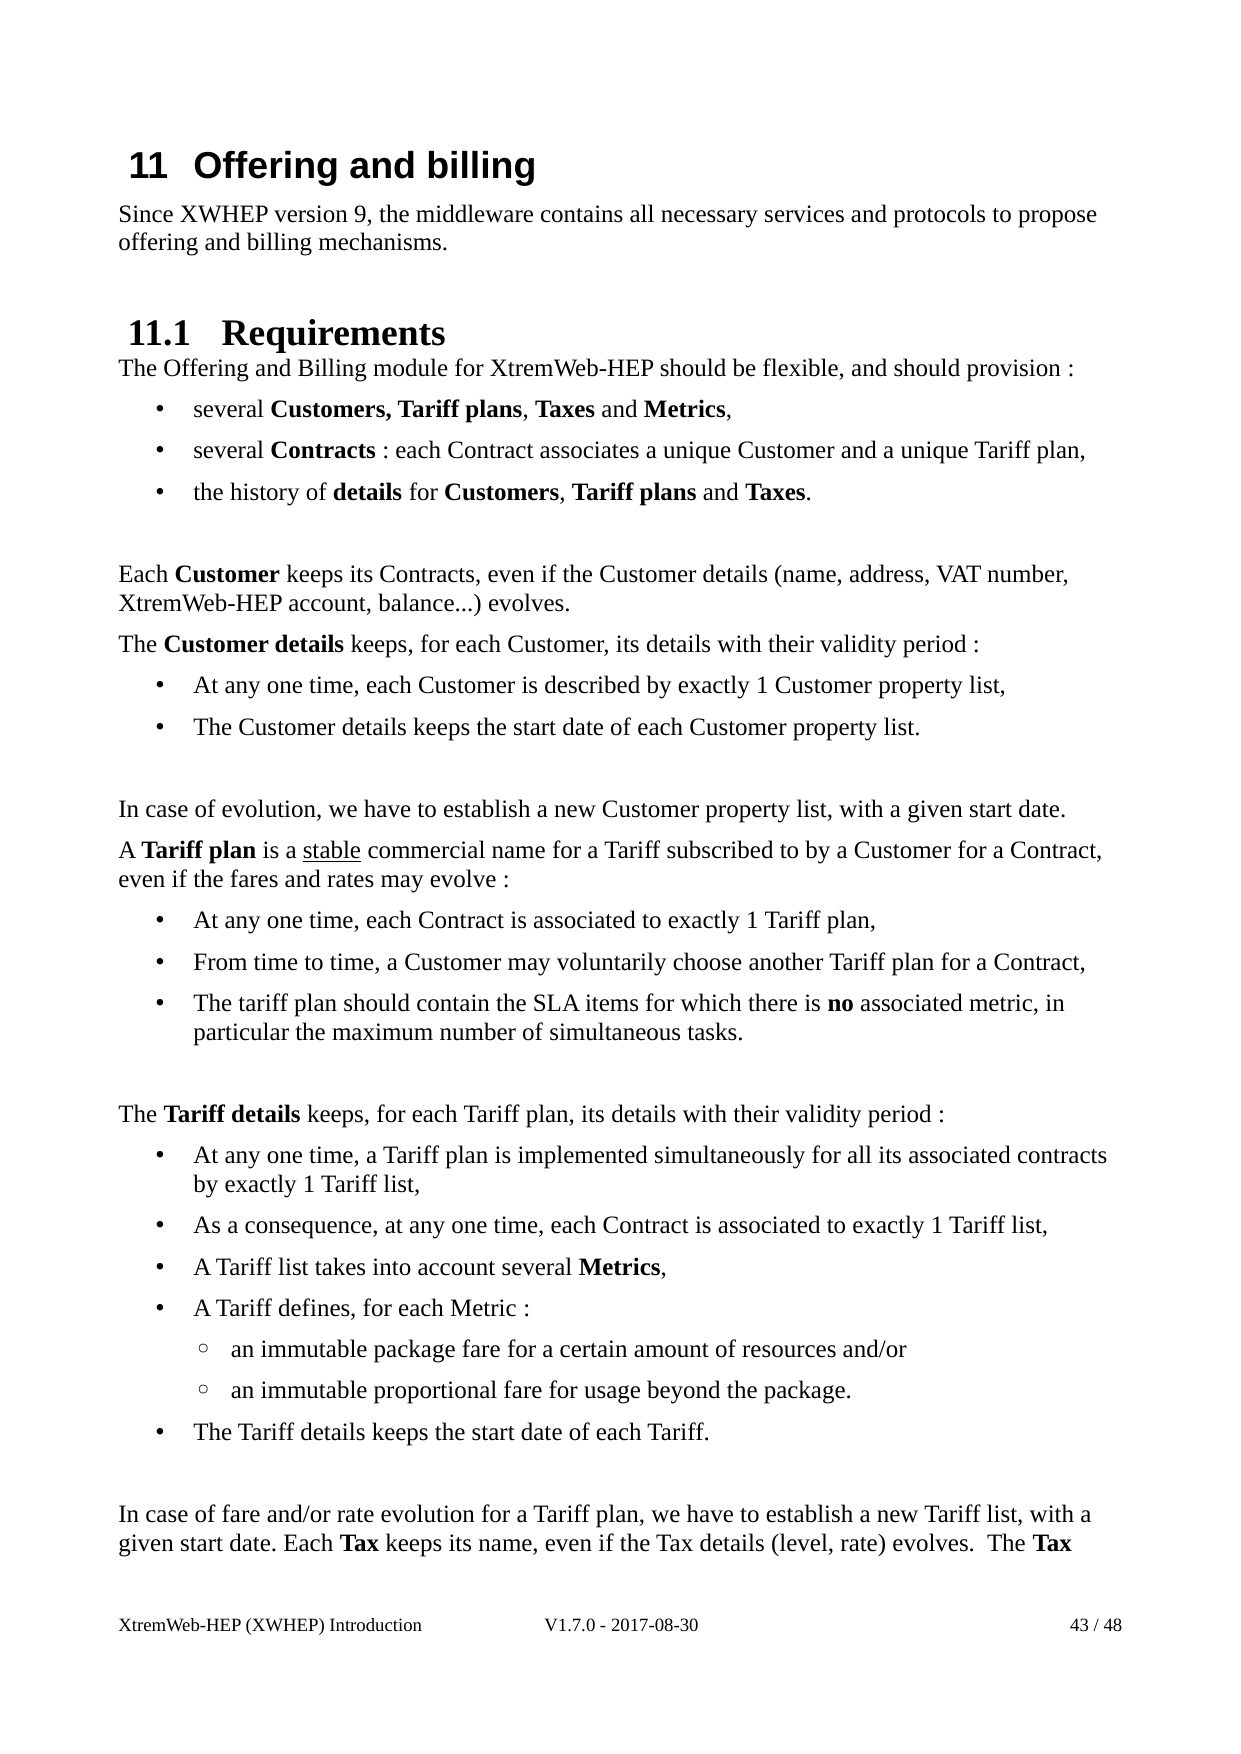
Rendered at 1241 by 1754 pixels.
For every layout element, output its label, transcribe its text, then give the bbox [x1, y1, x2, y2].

list an immutable proportional fare for usage beyond the package. [193, 1376, 1122, 1404]
list As a consequence, at any one time, each Contract is associated to exactly 1 Tariff list, [156, 1211, 1122, 1239]
list At any one time, each Customer is described by exactly 1 Customer property list, [156, 671, 1122, 699]
list A Tariff defines, for each Metric : [156, 1293, 1122, 1322]
list At any one time, each Contract is associated to exactly 1 Tariff plan, [156, 906, 1122, 934]
list an immutable package fare for a certain amount of resources and/or [193, 1334, 1122, 1363]
text The Customer details keeps, for each Customer, its details with their validity period : [118, 629, 1122, 658]
list The Customer details keeps the start date of each Customer property list. [156, 712, 1122, 741]
list the history of details for Customers, Tariff plans and Taxes. [156, 477, 1122, 506]
text Each Customer keeps its Contracts, even if the Customer details (name, address, VAT number, XtremWeb-HEP account, balance...) evolves. [118, 559, 1122, 617]
subtitle Offering and billing [118, 143, 1122, 186]
text The Offering and Billing module for XtremWeb-HEP should be flexible, and should provision : [118, 353, 1122, 382]
list A Tariff list takes into account several Metrics, [156, 1252, 1122, 1281]
list several Customers, Tariff plans, Taxes and Metrics, [156, 394, 1122, 423]
list The tariff plan should contain the SLA items for which there is no associated metric, in particular the maximum number of simultaneous tasks. [156, 988, 1122, 1046]
list From time to time, a Customer may voluntarily choose another Tariff plan for a Contract, [156, 947, 1122, 976]
text Since XWHEP version 9, the middleware contains all necessary services and protocols to propose offering and billing mechanisms. [118, 199, 1122, 256]
list The Tariff details keeps the start date of each Tariff. [156, 1417, 1122, 1446]
text A Tariff plan is a stable commercial name for a Tariff subscribed to by a Customer for a Contract, even if the fares and rates may evolve : [118, 836, 1122, 893]
list At any one time, a Tariff plan is implemented simultaneously for all its associated contracts by exactly 1 Tariff list, [156, 1141, 1122, 1198]
subtitle Requirements [118, 310, 1122, 353]
text In case of fare and/or rate evolution for a Tariff plan, we have to establish a new Tariff list, with a given start date. Each Tax keeps its name, even if the Tax details (level, rate) evolves. The Tax [118, 1499, 1122, 1557]
list several Contracts : each Contract associates a unique Customer and a unique Tariff plan, [156, 436, 1122, 464]
text The Tariff details keeps, for each Tariff plan, its details with their validity period : [118, 1099, 1122, 1128]
text In case of evolution, we have to establish a new Customer property list, with a given start date. [118, 794, 1122, 823]
